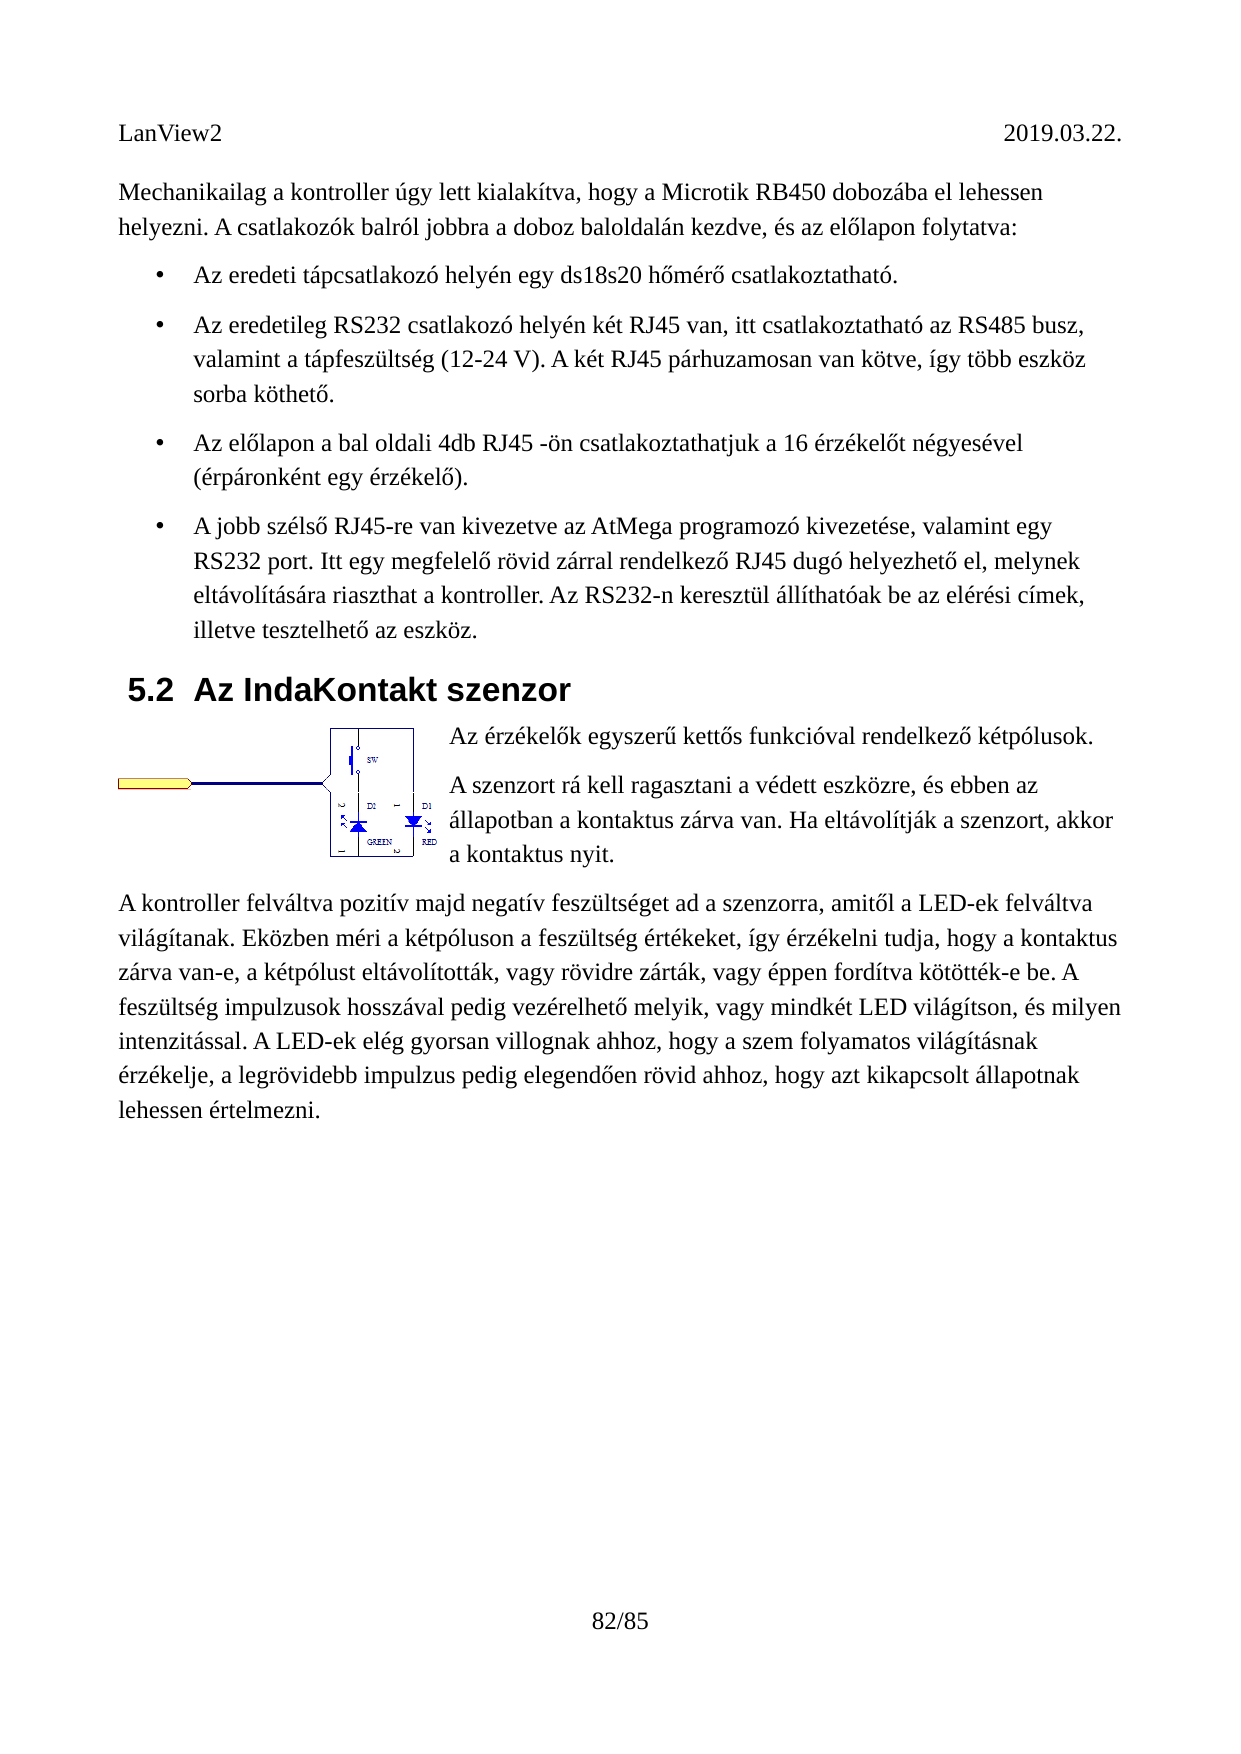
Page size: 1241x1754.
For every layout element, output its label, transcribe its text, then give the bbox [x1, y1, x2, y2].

list A jobb szélső RJ45-re van kivezetve az AtMega programozó kivezetése, valamint egy RS232 port. Itt egy megfelelő rövid zárral rendelkező RJ45 dugó helyezhető el, melynek eltávolítására riaszthat a kontroller. Az RS232-n keresztül állíthatóak be az elérési címek, illetve tesztelhető az eszköz. [156, 511, 1122, 643]
list Az eredeti tápcsatlakozó helyén egy ds18s20 hőmérő csatlakoztatható. [156, 261, 1122, 289]
text Az érzékelők egyszerű kettős funkcióval rendelkező kétpólusok. [118, 721, 1122, 750]
text A szenzort rá kell ragasztani a védett eszközre, és ebben az állapotban a kontaktus zárva van. Ha eltávolítják a szenzort, akkor a kontaktus nyit. [447, 770, 1122, 868]
list Az előlapon a bal oldali 4db RJ45 -ön csatlakoztathatjuk a 16 érzékelőt négyesével (érpáronként egy érzékelő). [156, 428, 1122, 491]
text A kontroller felváltva pozitív majd negatív feszültséget ad a szenzorra, amitől a LED-ek felváltva világítanak. Eközben méri a kétpóluson a feszültség értékeket, így érzékelni tudja, hogy a kontaktus zárva van-e, a kétpólust eltávolították, vagy rövidre zárták, vagy éppen fordítva kötötték-e be. A feszültség impulzusok hosszával pedig vezérelhető melyik, vagy mindkét LED világítson, és milyen intenzitással. A LED-ek elég gyorsan villognak ahhoz, hogy a szem folyamatos világításnak érzékelje, a legrövidebb impulzus pedig elegendően rövid ahhoz, hogy azt kikapcsolt állapotnak lehessen értelmezni. [118, 888, 1122, 1124]
subtitle Az IndaKontakt szenzor [118, 670, 1122, 709]
list Az eredetileg RS232 csatlakozó helyén két RJ45 van, itt csatlakoztatható az RS485 busz, valamint a tápfeszültség (12-24 V). A két RJ45 párhuzamosan van kötve, így több eszköz sorba köthető. [156, 310, 1122, 407]
text Mechanikailag a kontroller úgy lett kialakítva, hogy a Microtik RB450 dobozába el lehessen helyezni. A csatlakozók balról jobbra a doboz baloldalán kezdve, és az előlapon folytatva: [118, 177, 1122, 240]
